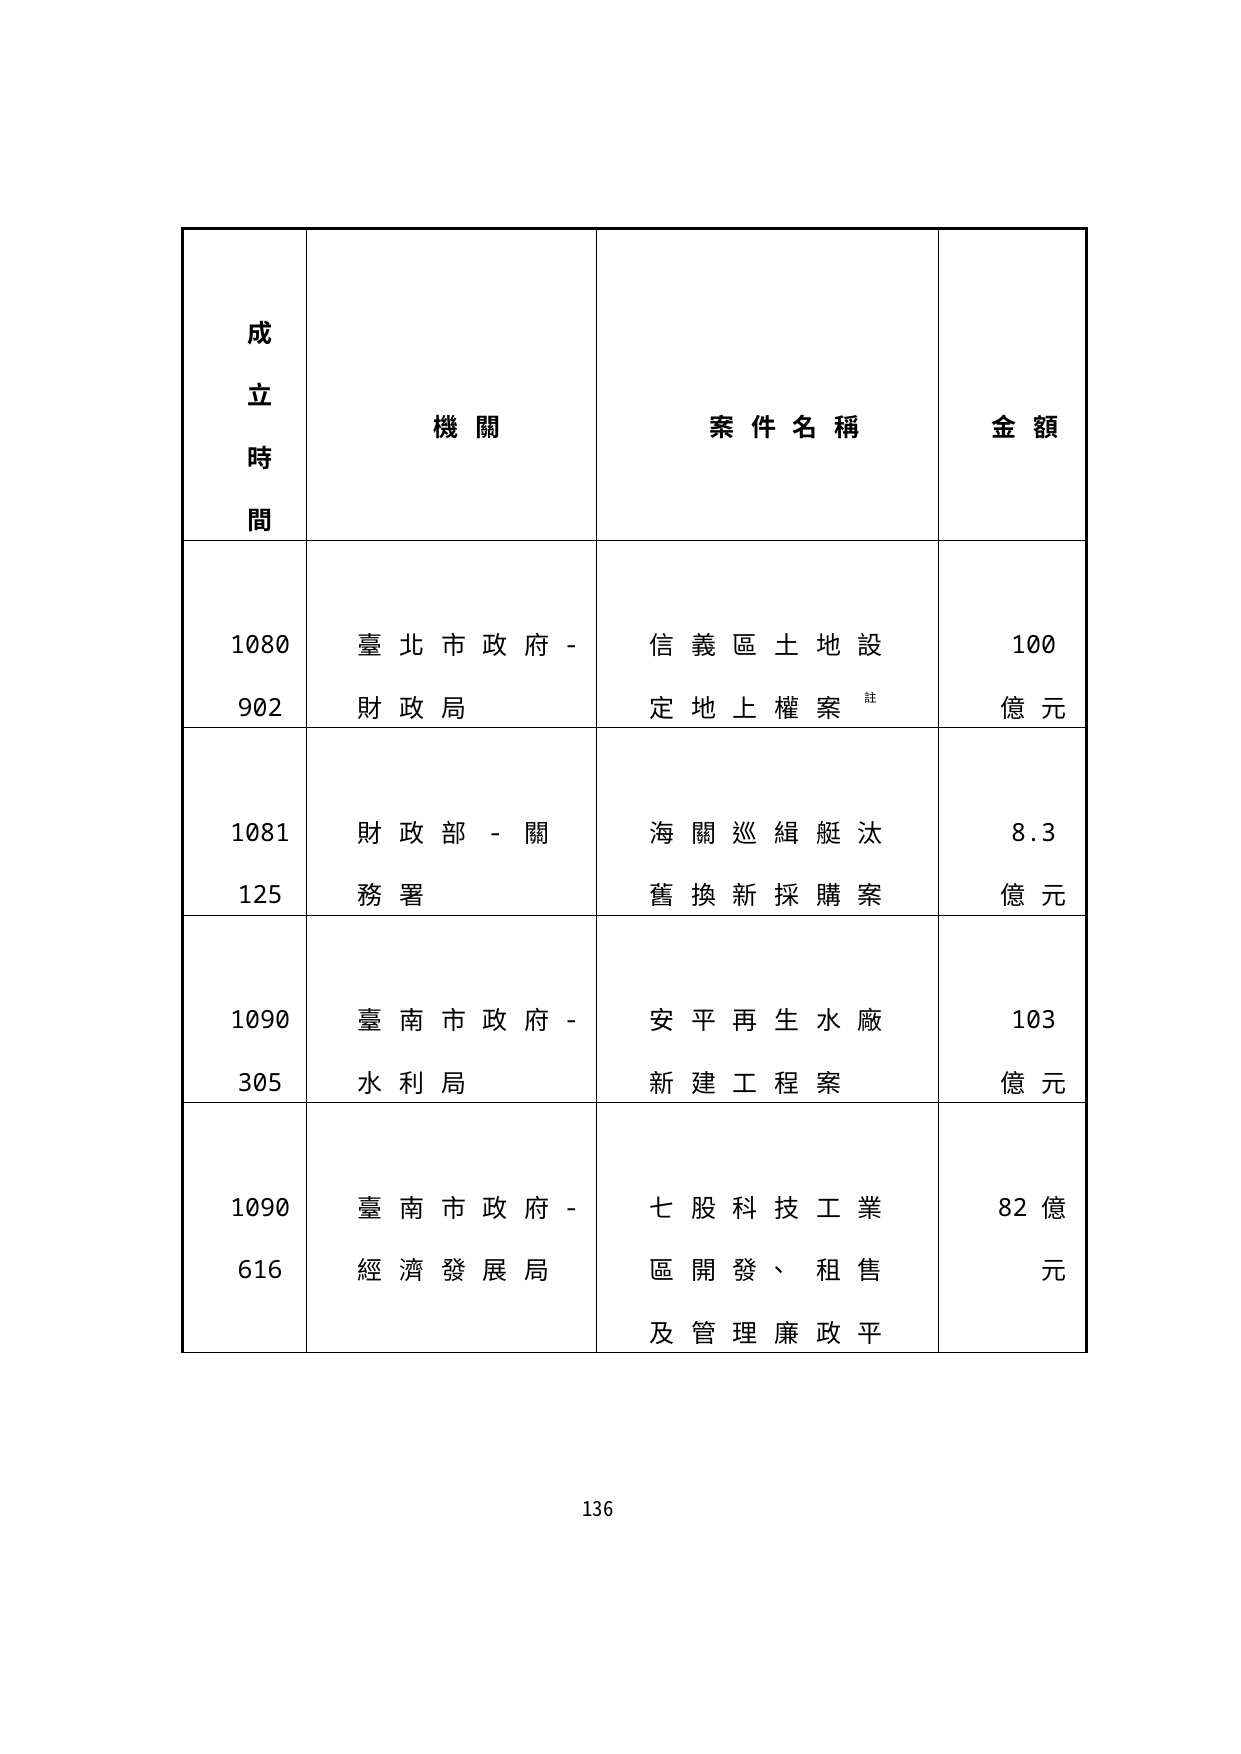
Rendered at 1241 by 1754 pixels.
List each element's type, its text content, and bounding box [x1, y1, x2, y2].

table_header 金額 [939, 230, 1085, 540]
table_cell 七股科技工業區開發、租售及管理廉政平 [597, 1103, 938, 1352]
table_cell 信義區土地設定地上權案註 [597, 541, 938, 727]
table_cell 8.3億元 [939, 728, 1085, 915]
table_cell 103億元 [939, 916, 1085, 1102]
table_cell 1090305 [184, 916, 306, 1102]
table_header 成立時間 [184, 230, 306, 540]
table_cell 海關巡緝艇汰舊換新採購案 [597, 728, 938, 915]
table_header 機關 [307, 230, 596, 540]
table_cell 1090616 [184, 1103, 306, 1352]
table_header 案件名稱 [597, 230, 938, 540]
table_cell 82億元 [939, 1103, 1085, 1352]
table_cell 財政部-關務署 [307, 728, 596, 915]
table_cell 臺南市政府-經濟發展局 [307, 1103, 596, 1352]
table_cell 100億元 [939, 541, 1085, 727]
table_cell 1081125 [184, 728, 306, 915]
table_cell 1080902 [184, 541, 306, 727]
table_cell 臺北市政府-財政局 [307, 541, 596, 727]
table_cell 臺南市政府-水利局 [307, 916, 596, 1102]
table_cell 安平再生水廠新建工程案 [597, 916, 938, 1102]
